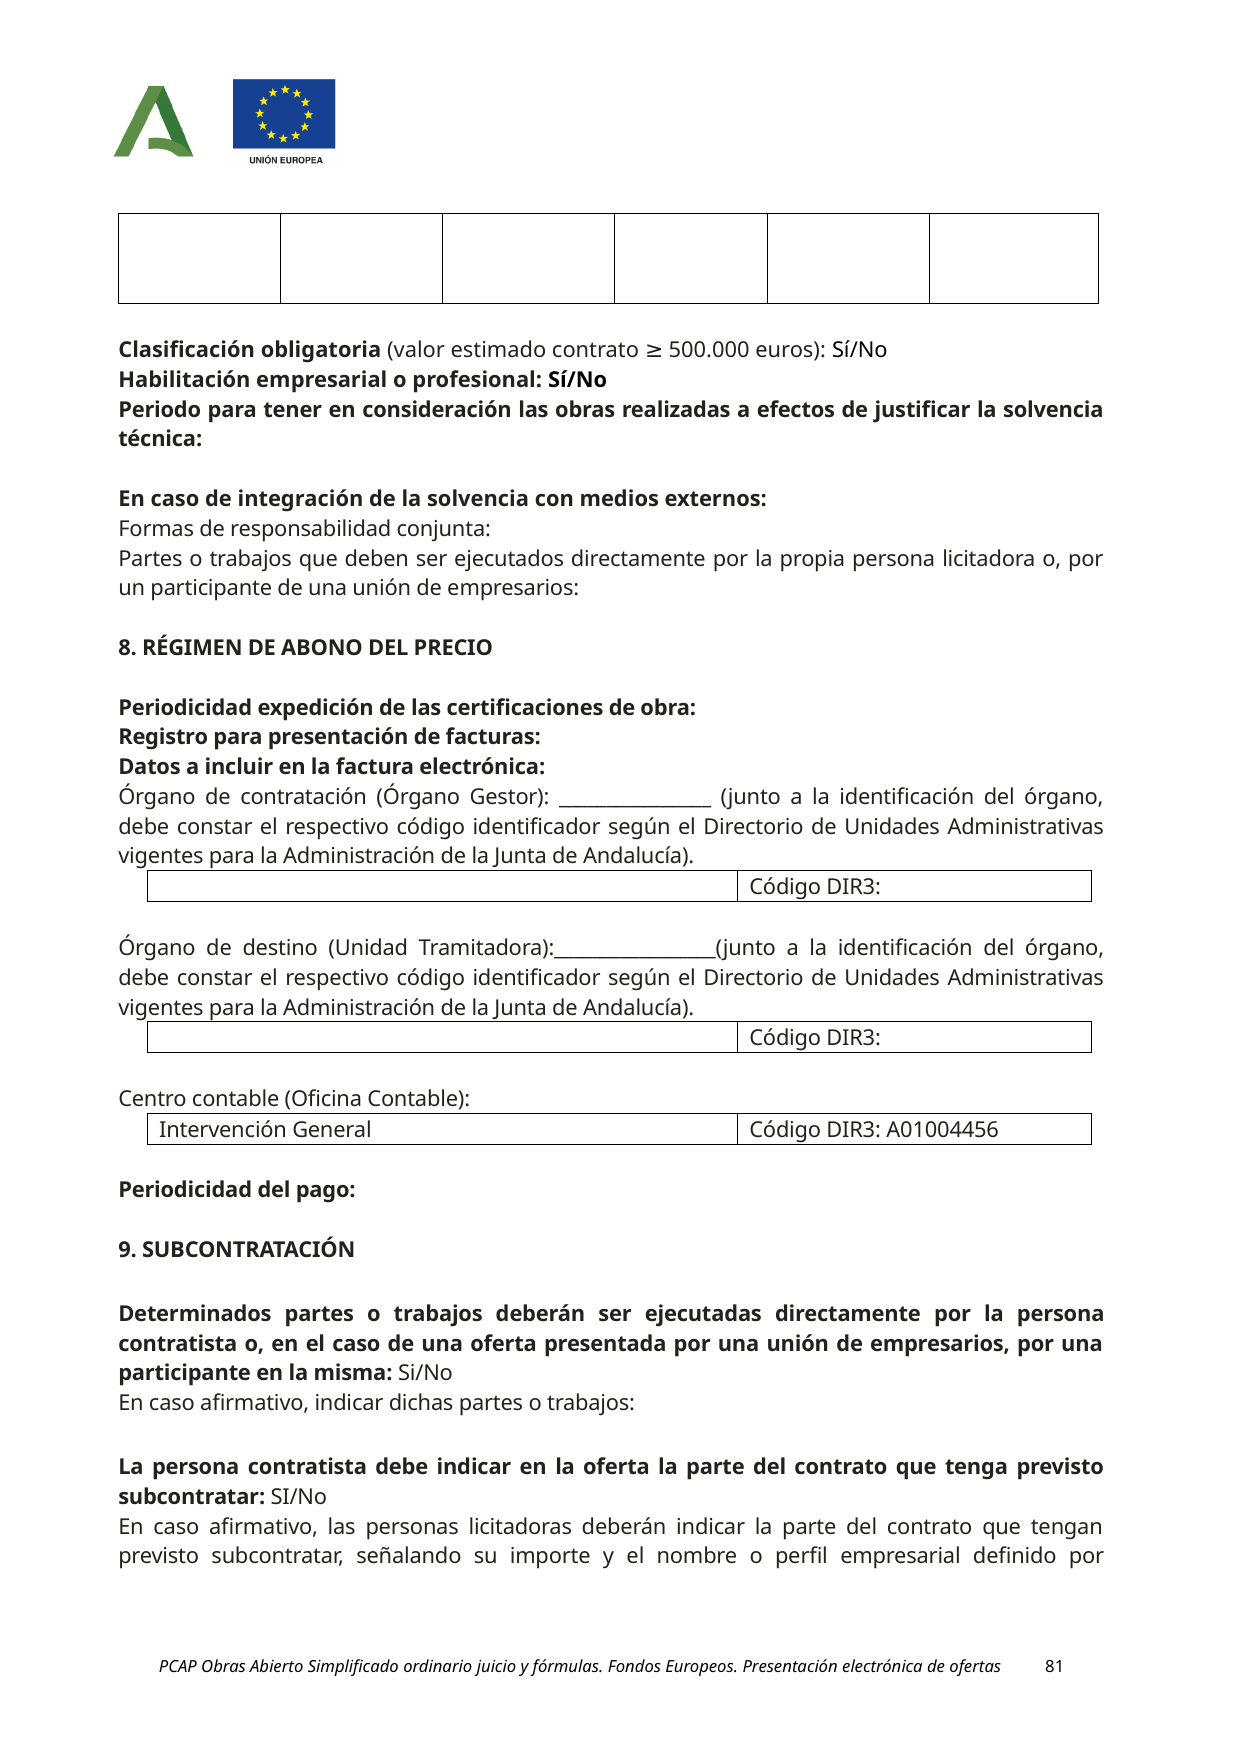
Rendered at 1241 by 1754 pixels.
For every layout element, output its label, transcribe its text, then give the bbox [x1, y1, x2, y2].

table_header Código DIR3: [738, 1022, 1091, 1052]
text 8. RÉGIMEN DE ABONO DEL PRECIO [118, 632, 1104, 662]
text En caso de integración de la solvencia con medios externos: [118, 483, 1104, 513]
text La persona contratista debe indicar en la oferta la parte del contrato que tenga previsto subcontratar: SI/No [118, 1451, 1104, 1511]
table_cell [930, 214, 1098, 303]
table_header [148, 1022, 737, 1052]
text Periodicidad del pago: [118, 1174, 1104, 1204]
table_header [148, 871, 737, 901]
text Clasificación obligatoria (valor estimado contrato ≥ 500.000 euros): Sí/No [118, 334, 1104, 364]
text Periodo para tener en consideración las obras realizadas a efectos de justificar la solvencia técnica: [118, 393, 1104, 453]
text Determinados partes o trabajos deberán ser ejecutadas directamente por la persona contratista o, en el caso de una oferta presentada por una unión de empresarios, por una participante en la misma: Si/No [118, 1298, 1104, 1387]
text Registro para presentación de facturas: [118, 721, 1104, 751]
table_cell [615, 214, 767, 303]
text Habilitación empresarial o profesional: Sí/No [118, 364, 1104, 393]
text Formas de responsabilidad conjunta: [118, 513, 1104, 542]
picture [221, 73, 347, 171]
picture [109, 81, 198, 161]
text Órgano de destino (Unidad Tramitadora):_________________(junto a la identificación del órgano, debe constar el respectivo código identificador según el Directorio de Unidades Administrativas vigentes para la Administración de la Junta de Andalucía). [118, 932, 1104, 1021]
text En caso afirmativo, indicar dichas partes o trabajos: [118, 1387, 1104, 1417]
table_cell [443, 214, 614, 303]
text En caso afirmativo, las personas licitadoras deberán indicar la parte del contrato que tengan previsto subcontratar, señalando su importe y el nombre o perfil empresarial definido por [118, 1511, 1104, 1570]
text Datos a incluir en la factura electrónica: [118, 751, 1104, 781]
table_cell [119, 214, 280, 303]
text Centro contable (Oficina Contable): [118, 1083, 1104, 1113]
table_header Código DIR3: A01004456 [738, 1114, 1091, 1143]
table_header Intervención General [148, 1114, 737, 1143]
text Órgano de contratación (Órgano Gestor): ________________ (junto a la identificación del órgano, debe constar el respectivo código identificador según el Directorio de Unidades Administrativas vigentes para la Administración de la Junta de Andalucía). [118, 781, 1104, 870]
text 9. SUBCONTRATACIÓN [118, 1234, 1104, 1264]
table_cell [768, 214, 929, 303]
table_header Código DIR3: [738, 871, 1091, 901]
table_cell [281, 214, 442, 303]
text Partes o trabajos que deben ser ejecutados directamente por la propia persona licitadora o, por un participante de una unión de empresarios: [118, 542, 1104, 602]
text Periodicidad expedición de las certificaciones de obra: [118, 691, 1104, 721]
